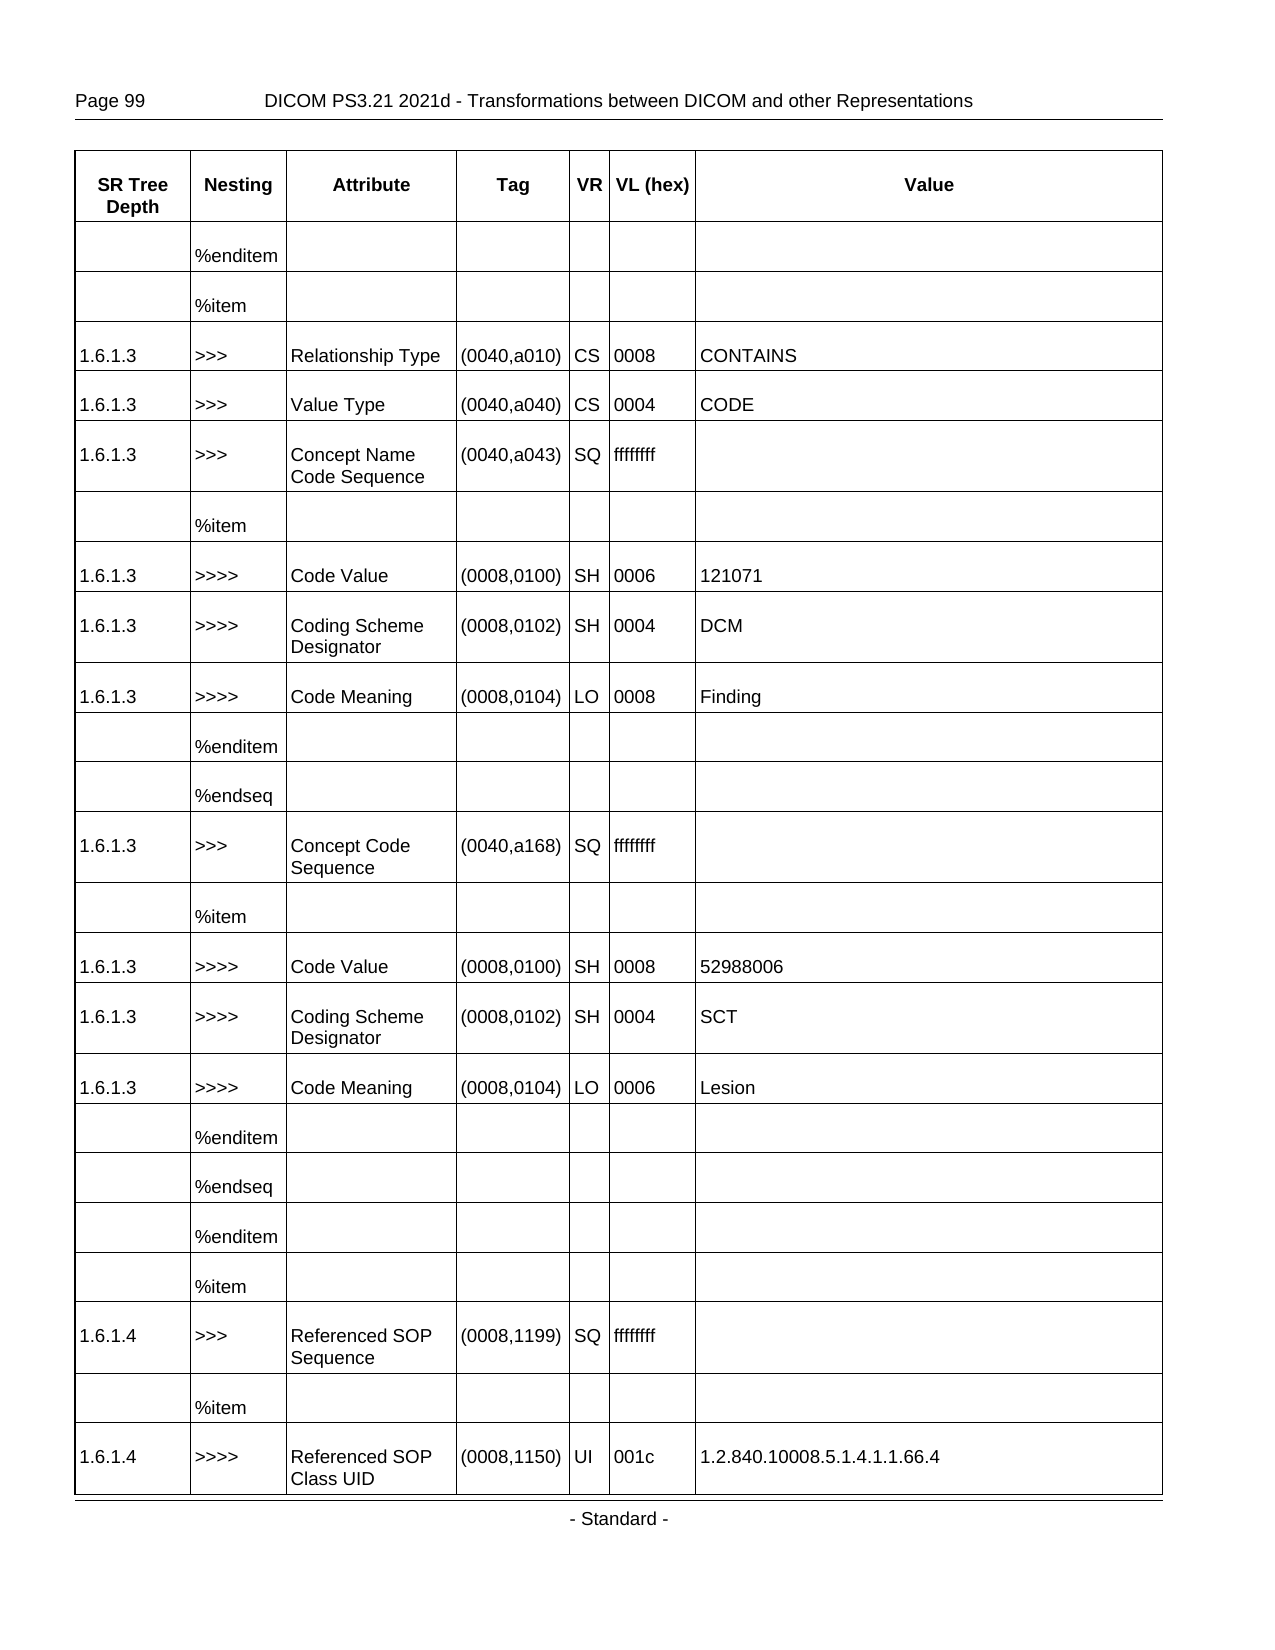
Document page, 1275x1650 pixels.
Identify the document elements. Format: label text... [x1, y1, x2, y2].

table_cell [610, 1104, 695, 1152]
table_cell CS [570, 322, 609, 370]
table_cell SH [570, 983, 609, 1053]
table_cell >>> [191, 421, 286, 491]
table_cell [457, 492, 569, 541]
table_cell [457, 1253, 569, 1301]
table_cell >>>> [191, 933, 286, 982]
table_cell >>>> [191, 1423, 286, 1493]
table_cell (0040,a168) [457, 812, 569, 882]
table_cell LO [570, 663, 609, 712]
table_cell CONTAINS [696, 322, 1162, 370]
table_cell 0004 [610, 983, 695, 1053]
table_cell [570, 762, 609, 811]
table_cell [287, 1153, 456, 1202]
table_header VL (hex) [610, 151, 695, 221]
table_cell [76, 713, 190, 761]
table_cell [457, 1104, 569, 1152]
table_cell [287, 272, 456, 321]
table_header Attribute [287, 151, 456, 221]
table_cell [696, 713, 1162, 761]
table_cell 121071 [696, 542, 1162, 591]
table_cell [696, 272, 1162, 321]
table_cell 0006 [610, 542, 695, 591]
table_cell >>>> [191, 542, 286, 591]
table_cell (0008,0102) [457, 983, 569, 1053]
table_cell [76, 492, 190, 541]
table_cell SQ [570, 421, 609, 491]
table_cell [696, 1374, 1162, 1422]
table_cell [76, 1104, 190, 1152]
table_cell [287, 713, 456, 761]
table_cell Value Type [287, 371, 456, 420]
table_cell SQ [570, 1302, 609, 1372]
table_cell 1.6.1.3 [76, 812, 190, 882]
table_cell DCM [696, 592, 1162, 662]
table_cell >>> [191, 812, 286, 882]
table_cell SH [570, 592, 609, 662]
table_cell %item [191, 1374, 286, 1422]
table_header VR [570, 151, 609, 221]
table_cell [287, 492, 456, 541]
table_cell %enditem [191, 1104, 286, 1152]
table_cell [287, 1203, 456, 1252]
table_cell [457, 713, 569, 761]
table_cell (0008,1199) [457, 1302, 569, 1372]
table_cell 0004 [610, 371, 695, 420]
table_cell SCT [696, 983, 1162, 1053]
table_cell [570, 492, 609, 541]
table_header Nesting [191, 151, 286, 221]
table_cell [457, 272, 569, 321]
table_cell [76, 1153, 190, 1202]
table_cell Finding [696, 663, 1162, 712]
table_cell Referenced SOP Sequence [287, 1302, 456, 1372]
table_cell (0008,0100) [457, 933, 569, 982]
table_cell [570, 713, 609, 761]
table_cell UI [570, 1423, 609, 1493]
table_cell [610, 762, 695, 811]
table_cell >>> [191, 322, 286, 370]
table_cell [570, 1253, 609, 1301]
table_cell %endseq [191, 762, 286, 811]
table_cell [610, 1153, 695, 1202]
table_cell (0008,1150) [457, 1423, 569, 1493]
table_cell Code Meaning [287, 663, 456, 712]
table_cell [610, 222, 695, 271]
table_cell [287, 1253, 456, 1301]
table_cell [76, 762, 190, 811]
table_cell 1.6.1.3 [76, 542, 190, 591]
table_cell (0008,0100) [457, 542, 569, 591]
table_cell [610, 1203, 695, 1252]
table_cell 1.6.1.4 [76, 1302, 190, 1372]
table_cell [287, 883, 456, 932]
table_cell 1.6.1.3 [76, 1054, 190, 1102]
table_cell (0040,a043) [457, 421, 569, 491]
table_cell 0008 [610, 933, 695, 982]
table_cell 1.6.1.4 [76, 1423, 190, 1493]
table_cell [696, 762, 1162, 811]
table_cell 1.6.1.3 [76, 371, 190, 420]
table_cell [76, 1253, 190, 1301]
table_cell [610, 713, 695, 761]
table_cell SH [570, 542, 609, 591]
table_cell 1.6.1.3 [76, 322, 190, 370]
table_cell Referenced SOP Class UID [287, 1423, 456, 1493]
table_cell Code Value [287, 933, 456, 982]
table_cell 1.6.1.3 [76, 421, 190, 491]
table_cell [570, 1374, 609, 1422]
table_cell [457, 1203, 569, 1252]
table_cell >>>> [191, 1054, 286, 1102]
table_cell 52988006 [696, 933, 1162, 982]
table_cell [76, 272, 190, 321]
table_cell (0040,a040) [457, 371, 569, 420]
table_cell [570, 883, 609, 932]
table_cell [457, 883, 569, 932]
table_cell %enditem [191, 713, 286, 761]
table_cell [696, 812, 1162, 882]
table_cell >>> [191, 1302, 286, 1372]
table_cell [570, 1153, 609, 1202]
table_cell (0040,a010) [457, 322, 569, 370]
table_cell [76, 883, 190, 932]
table_cell %endseq [191, 1153, 286, 1202]
table_cell 1.2.840.10008.5.1.4.1.1.66.4 [696, 1423, 1162, 1493]
table_cell Coding Scheme Designator [287, 983, 456, 1053]
table_cell Code Meaning [287, 1054, 456, 1102]
table_cell %item [191, 492, 286, 541]
table_cell Relationship Type [287, 322, 456, 370]
table_cell [696, 421, 1162, 491]
table_cell CS [570, 371, 609, 420]
table_cell [457, 222, 569, 271]
table_cell CODE [696, 371, 1162, 420]
table_cell %item [191, 1253, 286, 1301]
table_cell [287, 762, 456, 811]
table_cell [696, 1253, 1162, 1301]
table_cell [570, 272, 609, 321]
table_cell [457, 1153, 569, 1202]
table_cell [610, 272, 695, 321]
table_header SR Tree Depth [76, 151, 190, 221]
table_cell %enditem [191, 1203, 286, 1252]
table_cell >>>> [191, 983, 286, 1053]
table_cell [696, 492, 1162, 541]
table_cell ffffffff [610, 421, 695, 491]
table_cell Code Value [287, 542, 456, 591]
table_cell (0008,0104) [457, 1054, 569, 1102]
table_cell ffffffff [610, 812, 695, 882]
table_cell 0008 [610, 322, 695, 370]
table_cell 1.6.1.3 [76, 663, 190, 712]
table_cell 001c [610, 1423, 695, 1493]
table_cell LO [570, 1054, 609, 1102]
table_cell [696, 1203, 1162, 1252]
table_cell [696, 883, 1162, 932]
table_cell [570, 222, 609, 271]
table_cell [570, 1203, 609, 1252]
table_cell >>>> [191, 663, 286, 712]
table_cell Lesion [696, 1054, 1162, 1102]
table_cell 0006 [610, 1054, 695, 1102]
table_cell [696, 1153, 1162, 1202]
table_cell [457, 1374, 569, 1422]
table_cell [610, 492, 695, 541]
table_cell [696, 222, 1162, 271]
table_cell 0004 [610, 592, 695, 662]
table_cell Concept Name Code Sequence [287, 421, 456, 491]
table_cell [610, 1374, 695, 1422]
table_cell >>> [191, 371, 286, 420]
table_cell 1.6.1.3 [76, 983, 190, 1053]
table_cell [76, 222, 190, 271]
table_cell (0008,0104) [457, 663, 569, 712]
table_cell [287, 1374, 456, 1422]
table_cell [287, 1104, 456, 1152]
table_cell [76, 1374, 190, 1422]
table_cell Concept Code Sequence [287, 812, 456, 882]
table_cell [287, 222, 456, 271]
table_cell Coding Scheme Designator [287, 592, 456, 662]
table_cell SH [570, 933, 609, 982]
table_cell [76, 1203, 190, 1252]
table_cell [696, 1302, 1162, 1372]
table_cell 1.6.1.3 [76, 592, 190, 662]
table_cell [696, 1104, 1162, 1152]
table_cell (0008,0102) [457, 592, 569, 662]
table_cell [610, 1253, 695, 1301]
table_cell [570, 1104, 609, 1152]
table_header Value [696, 151, 1162, 221]
table_cell %enditem [191, 222, 286, 271]
table_cell 0008 [610, 663, 695, 712]
table_cell %item [191, 272, 286, 321]
table_cell >>>> [191, 592, 286, 662]
table_cell [610, 883, 695, 932]
table_cell [457, 762, 569, 811]
table_cell %item [191, 883, 286, 932]
table_cell ffffffff [610, 1302, 695, 1372]
table_header Tag [457, 151, 569, 221]
table_cell SQ [570, 812, 609, 882]
table_cell 1.6.1.3 [76, 933, 190, 982]
